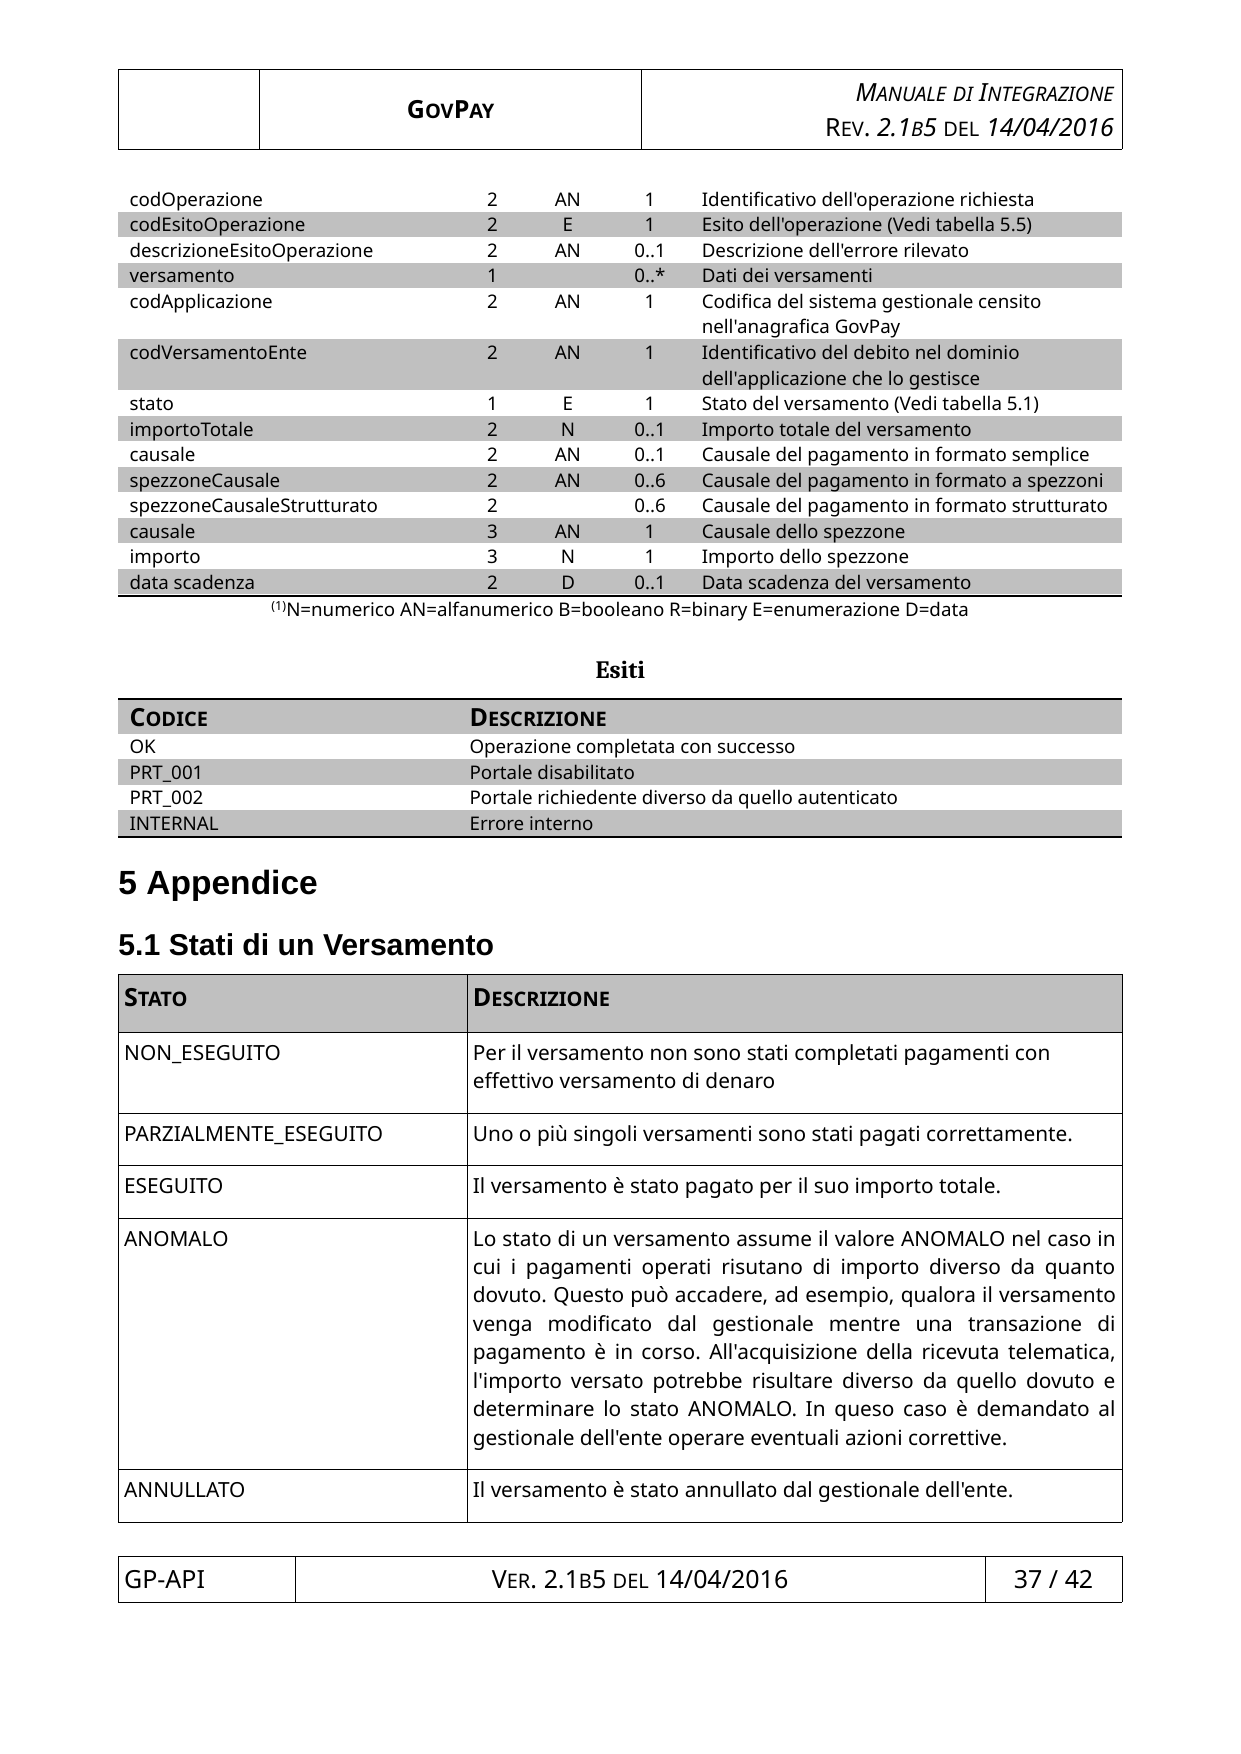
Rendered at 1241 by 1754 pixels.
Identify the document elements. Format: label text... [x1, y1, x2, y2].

table_cell codVersamentoEnte [118, 339, 458, 390]
table_cell PARZIALMENTE_ESEGUITO [119, 1114, 467, 1165]
table_cell 2 [458, 416, 526, 441]
table_cell NON_ESEGUITO [119, 1033, 467, 1113]
table_cell AN [526, 467, 609, 492]
table_cell 2 [458, 569, 526, 594]
table_cell descrizioneEsitoOperazione [118, 237, 458, 263]
table_cell codApplicazione [118, 288, 458, 339]
table_cell AN [526, 237, 609, 263]
table_cell 1 [609, 390, 690, 416]
table_cell 2 [458, 186, 526, 212]
table_cell Identificativo dell'operazione richiesta [690, 186, 1122, 212]
table_cell Causale del pagamento in formato semplice [690, 441, 1122, 467]
table_cell 1 [609, 288, 690, 339]
table_cell 3 [458, 544, 526, 569]
table_cell Operazione completata con successo [458, 734, 1122, 759]
table_cell D [526, 569, 609, 594]
table_cell 0..1 [609, 416, 690, 441]
table_cell 0..1 [609, 441, 690, 467]
table_cell 0..6 [609, 493, 690, 518]
table_cell 3 [458, 518, 526, 543]
table_cell ANNULLATO [119, 1470, 467, 1522]
table_header Stato [119, 975, 467, 1032]
table_cell Errore interno [458, 810, 1122, 836]
table_cell Stato del versamento (Vedi tabella 5.1) [690, 390, 1122, 416]
table_cell Codifica del sistema gestionale censito nell'anagrafica GovPay [690, 288, 1122, 339]
table_cell 0..* [609, 263, 690, 288]
table_cell 2 [458, 339, 526, 390]
table_cell Il versamento è stato pagato per il suo importo totale. [468, 1166, 1122, 1218]
table_cell 0..1 [609, 237, 690, 263]
table_cell ESEGUITO [119, 1166, 467, 1218]
table_cell Descrizione [458, 700, 1122, 734]
table_cell [526, 493, 609, 518]
table_cell Portale richiedente diverso da quello autenticato [458, 785, 1122, 810]
table_cell AN [526, 288, 609, 339]
table_cell PRT_001 [118, 759, 458, 785]
table_cell Codice [118, 700, 458, 734]
table_cell INTERNAL [118, 810, 458, 836]
table_cell importoTotale [118, 416, 458, 441]
table_cell 2 [458, 212, 526, 237]
table_cell 1 [609, 186, 690, 212]
table_cell 2 [458, 493, 526, 518]
table_cell stato [118, 390, 458, 416]
table_cell 1 [609, 518, 690, 543]
table_cell 0..1 [609, 569, 690, 594]
subtitle Appendice [118, 863, 1122, 901]
table_cell 1 [609, 544, 690, 569]
table_cell spezzoneCausale [118, 467, 458, 492]
table_cell 1 [458, 263, 526, 288]
table_cell 2 [458, 467, 526, 492]
table_cell versamento [118, 263, 458, 288]
table_cell 0..6 [609, 467, 690, 492]
table_cell 2 [458, 237, 526, 263]
table_cell PRT_002 [118, 785, 458, 810]
table_cell Descrizione dell'errore rilevato [690, 237, 1122, 263]
table_cell 1 [609, 212, 690, 237]
table_cell Per il versamento non sono stati completati pagamenti con effettivo versamento di denaro [468, 1033, 1122, 1113]
table_cell Il versamento è stato annullato dal gestionale dell'ente. [468, 1470, 1122, 1522]
table_cell spezzoneCausaleStrutturato [118, 493, 458, 518]
table_cell Importo totale del versamento [690, 416, 1122, 441]
table_cell Identificativo del debito nel dominio dell'applicazione che lo gestisce [690, 339, 1122, 390]
table_cell OK [118, 734, 458, 759]
table_cell codOperazione [118, 186, 458, 212]
table_cell Causale del pagamento in formato strutturato [690, 493, 1122, 518]
table_cell causale [118, 518, 458, 543]
table_cell AN [526, 518, 609, 543]
table_cell E [526, 212, 609, 237]
table_cell E [526, 390, 609, 416]
table_cell Causale dello spezzone [690, 518, 1122, 543]
table_cell Importo dello spezzone [690, 544, 1122, 569]
table_cell importo [118, 544, 458, 569]
table_cell 2 [458, 288, 526, 339]
table_cell codEsitoOperazione [118, 212, 458, 237]
table_cell Lo stato di un versamento assume il valore ANOMALO nel caso in cui i pagamenti operati risutano di importo diverso da quanto dovuto. Questo può accadere, ad esempio, qualora il versamento venga modificato dal gestionale mentre una transazione di pagamento è in corso. All'acquisizione della ricevuta telematica, l'importo versato potrebbe risultare diverso da quello dovuto e determinare lo stato ANOMALO. In queso caso è demandato al gestionale dell'ente operare eventuali azioni correttive. [468, 1219, 1122, 1469]
table_cell 1 [458, 390, 526, 416]
table_cell Esito dell'operazione (Vedi tabella 5.5) [690, 212, 1122, 237]
table_cell Portale disabilitato [458, 759, 1122, 785]
table_cell N [526, 416, 609, 441]
table_cell AN [526, 441, 609, 467]
table_cell data scadenza [118, 569, 458, 594]
table_header Esiti [118, 656, 1122, 697]
table_cell AN [526, 339, 609, 390]
table_cell [526, 263, 609, 288]
table_header Descrizione [468, 975, 1122, 1032]
table_cell N [526, 544, 609, 569]
table_cell 1 [609, 339, 690, 390]
table_cell 2 [458, 441, 526, 467]
table_cell ANOMALO [119, 1219, 467, 1469]
table_cell AN [526, 186, 609, 212]
table_cell Dati dei versamenti [690, 263, 1122, 288]
table_cell causale [118, 441, 458, 467]
subtitle Stati di un Versamento [118, 926, 1122, 961]
table_cell Causale del pagamento in formato a spezzoni [690, 467, 1122, 492]
table_cell Data scadenza del versamento [690, 569, 1122, 594]
text (1)N=numerico AN=alfanumerico B=booleano R=binary E=enumerazione D=data [118, 597, 1122, 622]
table_cell Uno o più singoli versamenti sono stati pagati correttamente. [468, 1114, 1122, 1165]
